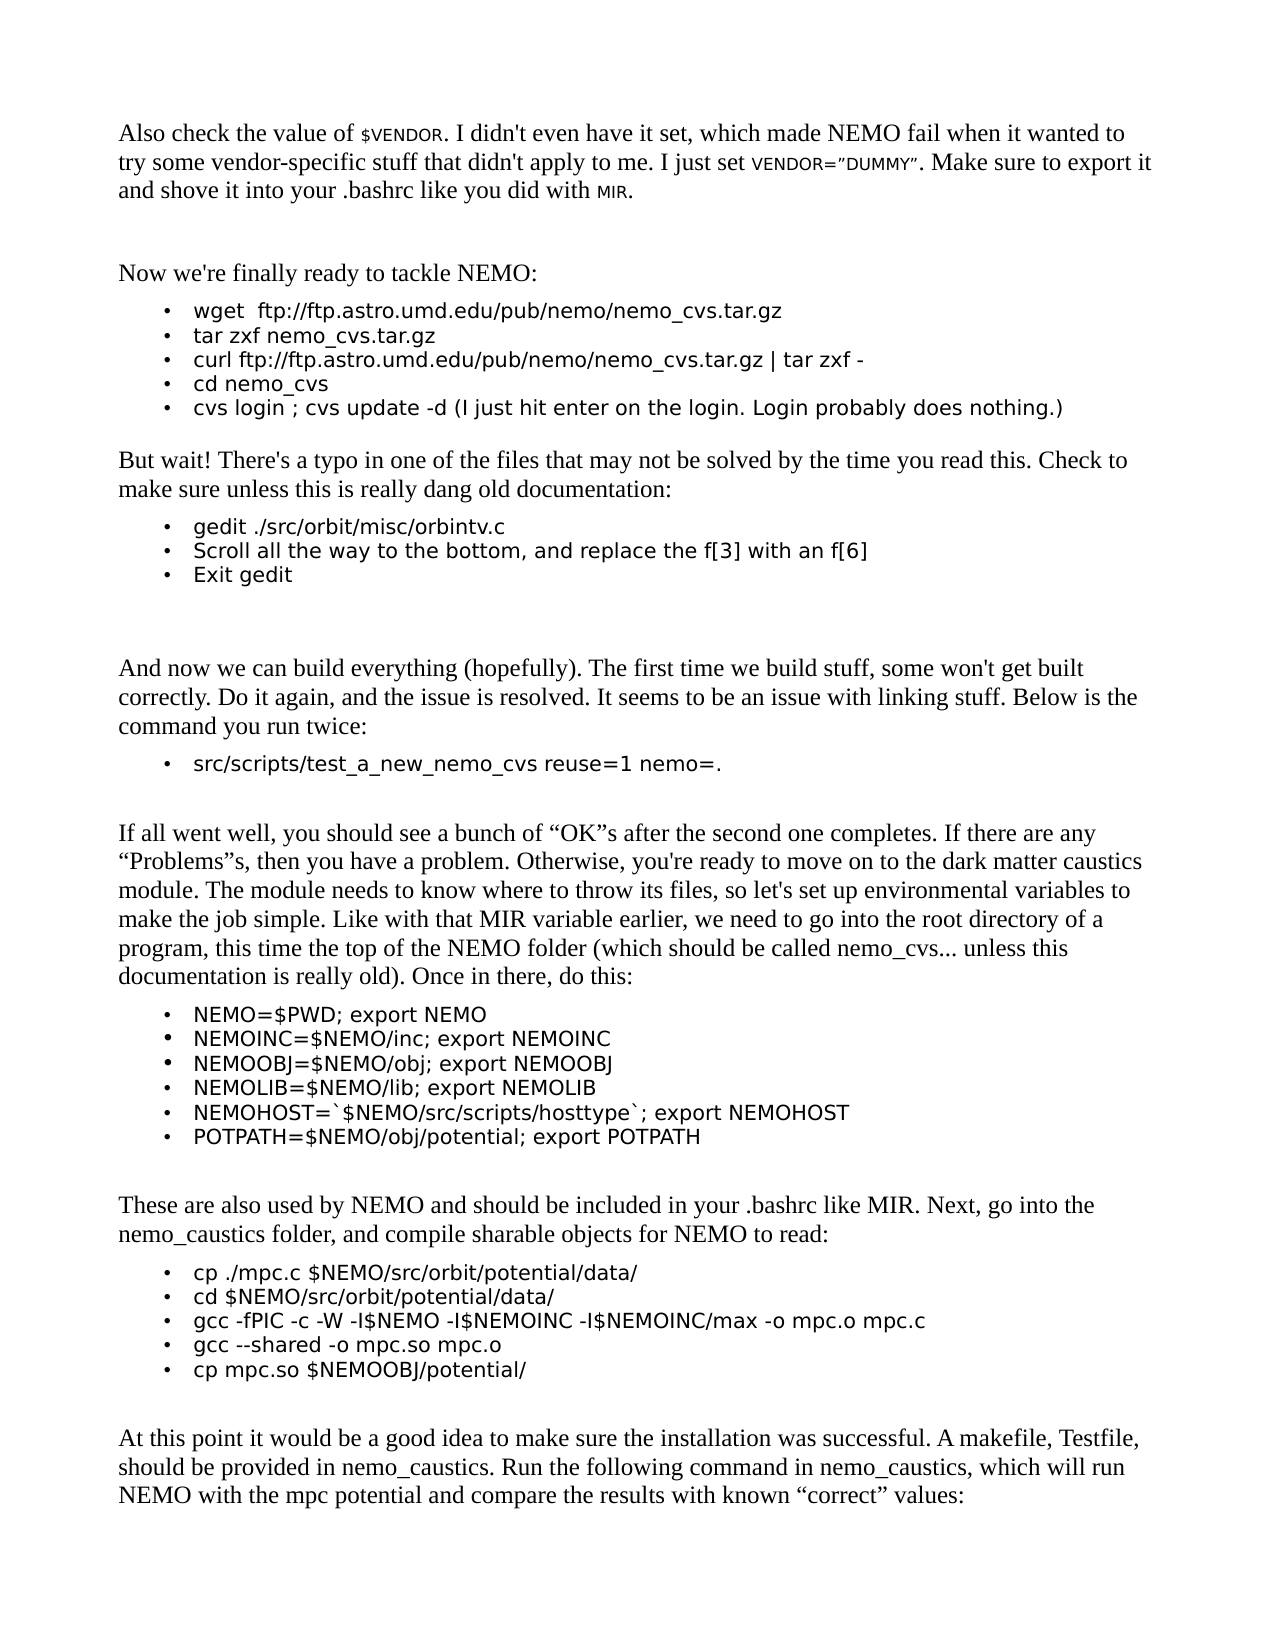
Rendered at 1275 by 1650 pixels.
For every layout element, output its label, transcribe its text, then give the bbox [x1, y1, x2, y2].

list cp ./mpc.c $NEMO/src/orbit/potential/data/ [164, 1261, 1157, 1285]
text But wait! There's a typo in one of the files that may not be solved by the time you read this. Check to make sure unless this is really dang old documentation: [118, 445, 1157, 502]
list NEMOINC=$NEMO/inc; export NEMOINC [164, 1027, 1157, 1052]
list src/scripts/test_a_new_nemo_cvs reuse=1 nemo=. [164, 752, 1157, 776]
list cvs login ; cvs update -d (I just hit enter on the login. Login probably does nothing.) [164, 396, 1157, 421]
list NEMOOBJ=$NEMO/obj; export NEMOOBJ [164, 1052, 1157, 1076]
text These are also used by NEMO and should be included in your .bashrc like MIR. Next, go into the nemo_caustics folder, and compile sharable objects for NEMO to read: [118, 1191, 1157, 1248]
list cd $NEMO/src/orbit/potential/data/ [164, 1285, 1157, 1309]
list wget ftp://ftp.astro.umd.edu/pub/nemo/nemo_cvs.tar.gz [164, 299, 1157, 324]
list gedit ./src/orbit/misc/orbintv.c [164, 515, 1157, 539]
text If all went well, you should see a bunch of “OK”s after the second one completes. If there are any “Problems”s, then you have a problem. Otherwise, you're ready to move on to the dark matter caustics module. The module needs to know where to throw its files, so let's set up environmental variables to make the job simple. Like with that MIR variable earlier, we need to go into the root directory of a program, this time the top of the NEMO folder (which should be called nemo_cvs... unless this documentation is really old). Once in there, do this: [118, 818, 1157, 990]
text Now we're finally ready to tackle NEMO: [118, 258, 1157, 287]
text At this point it would be a good idea to make sure the installation was successful. A makefile, Testfile, should be provided in nemo_caustics. Run the following command in nemo_caustics, which will run NEMO with the mpc potential and compare the results with known “correct” values: [118, 1423, 1157, 1509]
list NEMOLIB=$NEMO/lib; export NEMOLIB [164, 1076, 1157, 1101]
list cp mpc.so $NEMOOBJ/potential/ [164, 1358, 1157, 1382]
list tar zxf nemo_cvs.tar.gz [164, 324, 1157, 348]
list NEMO=$PWD; export NEMO [164, 1003, 1157, 1027]
list POTPATH=$NEMO/obj/potential; export POTPATH [164, 1125, 1157, 1149]
list Scroll all the way to the bottom, and replace the f[3] with an f[6] [164, 539, 1157, 563]
list Exit gedit [164, 563, 1157, 588]
list gcc -fPIC -c -W -I$NEMO -I$NEMOINC -I$NEMOINC/max -o mpc.o mpc.c [164, 1309, 1157, 1333]
list cd nemo_cvs [164, 372, 1157, 396]
text Also check the value of $VENDOR. I didn't even have it set, which made NEMO fail when it wanted to try some vendor-specific stuff that didn't apply to me. I just set VENDOR=”DUMMY”. Make sure to export it and shove it into your .bashrc like you did with MIR. [118, 118, 1157, 204]
text And now we can build everything (hopefully). The first time we build stuff, some won't get built correctly. Do it again, and the issue is resolved. It seems to be an issue with linking stuff. Below is the command you run twice: [118, 653, 1157, 739]
list curl ftp://ftp.astro.umd.edu/pub/nemo/nemo_cvs.tar.gz | tar zxf - [164, 348, 1157, 372]
list NEMOHOST=`$NEMO/src/scripts/hosttype`; export NEMOHOST [164, 1101, 1157, 1125]
list gcc --shared -o mpc.so mpc.o [164, 1333, 1157, 1358]
